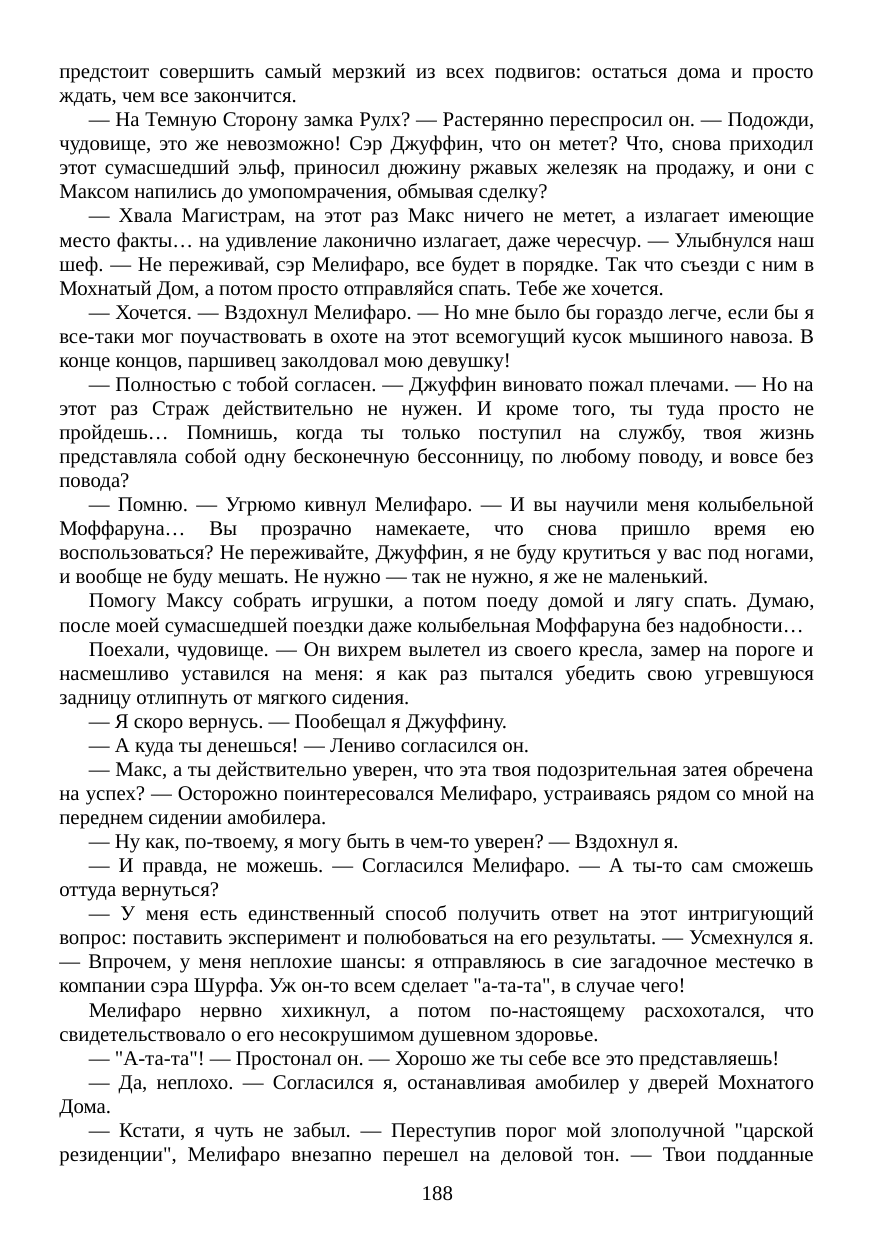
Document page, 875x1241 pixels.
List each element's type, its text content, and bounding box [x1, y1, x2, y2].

text — Полностью с тобой согласен. — Джуффин виновато пожал плечами. — Но на этот раз Страж действительно не нужен. И кроме того, ты туда просто не пройдешь… Помнишь, когда ты только поступил на службу, твоя жизнь представляла собой одну бесконечную бессонницу, по любому поводу, и вовсе без повода? [59, 372, 815, 492]
text — Хочется. — Вздохнул Мелифаро. — Но мне было бы гораздо легче, если бы я все-таки мог поучаствовать в охоте на этот всемогущий кусок мышиного навоза. В конце концов, паршивец заколдовал мою девушку! [59, 300, 815, 372]
text — Да, неплохо. — Согласился я, останавливая амобилер у дверей Мохнатого Дома. [59, 1070, 815, 1118]
text предстоит совершить самый мерзкий из всех подвигов: остаться дома и просто ждать, чем все закончится. [59, 59, 815, 107]
text — На Темную Сторону замка Рулх? — Растерянно переспросил он. — Подожди, чудовище, это же невозможно! Сэр Джуффин, что он метет? Что, снова приходил этот сумасшедший эльф, приносил дюжину ржавых железяк на продажу, и они с Максом напились до умопомрачения, обмывая сделку? [59, 107, 815, 203]
text — Кстати, я чуть не забыл. — Переступив порог мой злополучной "царской резиденции", Мелифаро внезапно перешел на деловой тон. — Твои подданные [59, 1118, 815, 1166]
text — "А-та-та"! — Простонал он. — Хорошо же ты себе все это представляешь! [59, 1046, 815, 1070]
text — Макс, а ты действительно уверен, что эта твоя подозрительная затея обречена на успех? — Осторожно поинтересовался Мелифаро, устраиваясь рядом со мной на переднем сидении амобилера. [59, 757, 815, 829]
text — Помню. — Угрюмо кивнул Мелифаро. — И вы научили меня колыбельной Моффаруна… Вы прозрачно намекаете, что снова пришло время ею воспользоваться? Не переживайте, Джуффин, я не буду крутиться у вас под ногами, и вообще не буду мешать. Не нужно — так не нужно, я же не маленький. [59, 492, 815, 588]
text Помогу Максу собрать игрушки, а потом поеду домой и лягу спать. Думаю, после моей сумасшедшей поездки даже колыбельная Моффаруна без надобности… [59, 588, 815, 637]
text — Я скоро вернусь. — Пообещал я Джуффину. [59, 709, 815, 733]
text Поехали, чудовище. — Он вихрем вылетел из своего кресла, замер на пороге и насмешливо уставился на меня: я как раз пытался убедить свою угревшуюся задницу отлипнуть от мягкого сидения. [59, 637, 815, 709]
text — У меня есть единственный способ получить ответ на этот интригующий вопрос: поставить эксперимент и полюбоваться на его результаты. — Усмехнулся я. — Впрочем, у меня неплохие шансы: я отправляюсь в сие загадочное местечко в компании сэра Шурфа. Уж он-то всем сделает "а-та-та", в случае чего! [59, 901, 815, 997]
text — А куда ты денешься! — Лениво согласился он. [59, 733, 815, 757]
text Мелифаро нервно хихикнул, а потом по-настоящему расхохотался, что свидетельствовало о его несокрушимом душевном здоровье. [59, 997, 815, 1046]
text — Ну как, по-твоему, я могу быть в чем-то уверен? — Вздохнул я. [59, 829, 815, 853]
text — И правда, не можешь. — Согласился Мелифаро. — А ты-то сам сможешь оттуда вернуться? [59, 853, 815, 901]
text — Хвала Магистрам, на этот раз Макс ничего не метет, а излагает имеющие место факты… на удивление лаконично излагает, даже чересчур. — Улыбнулся наш шеф. — Не переживай, сэр Мелифаро, все будет в порядке. Так что съезди с ним в Мохнатый Дом, а потом просто отправляйся спать. Тебе же хочется. [59, 203, 815, 300]
